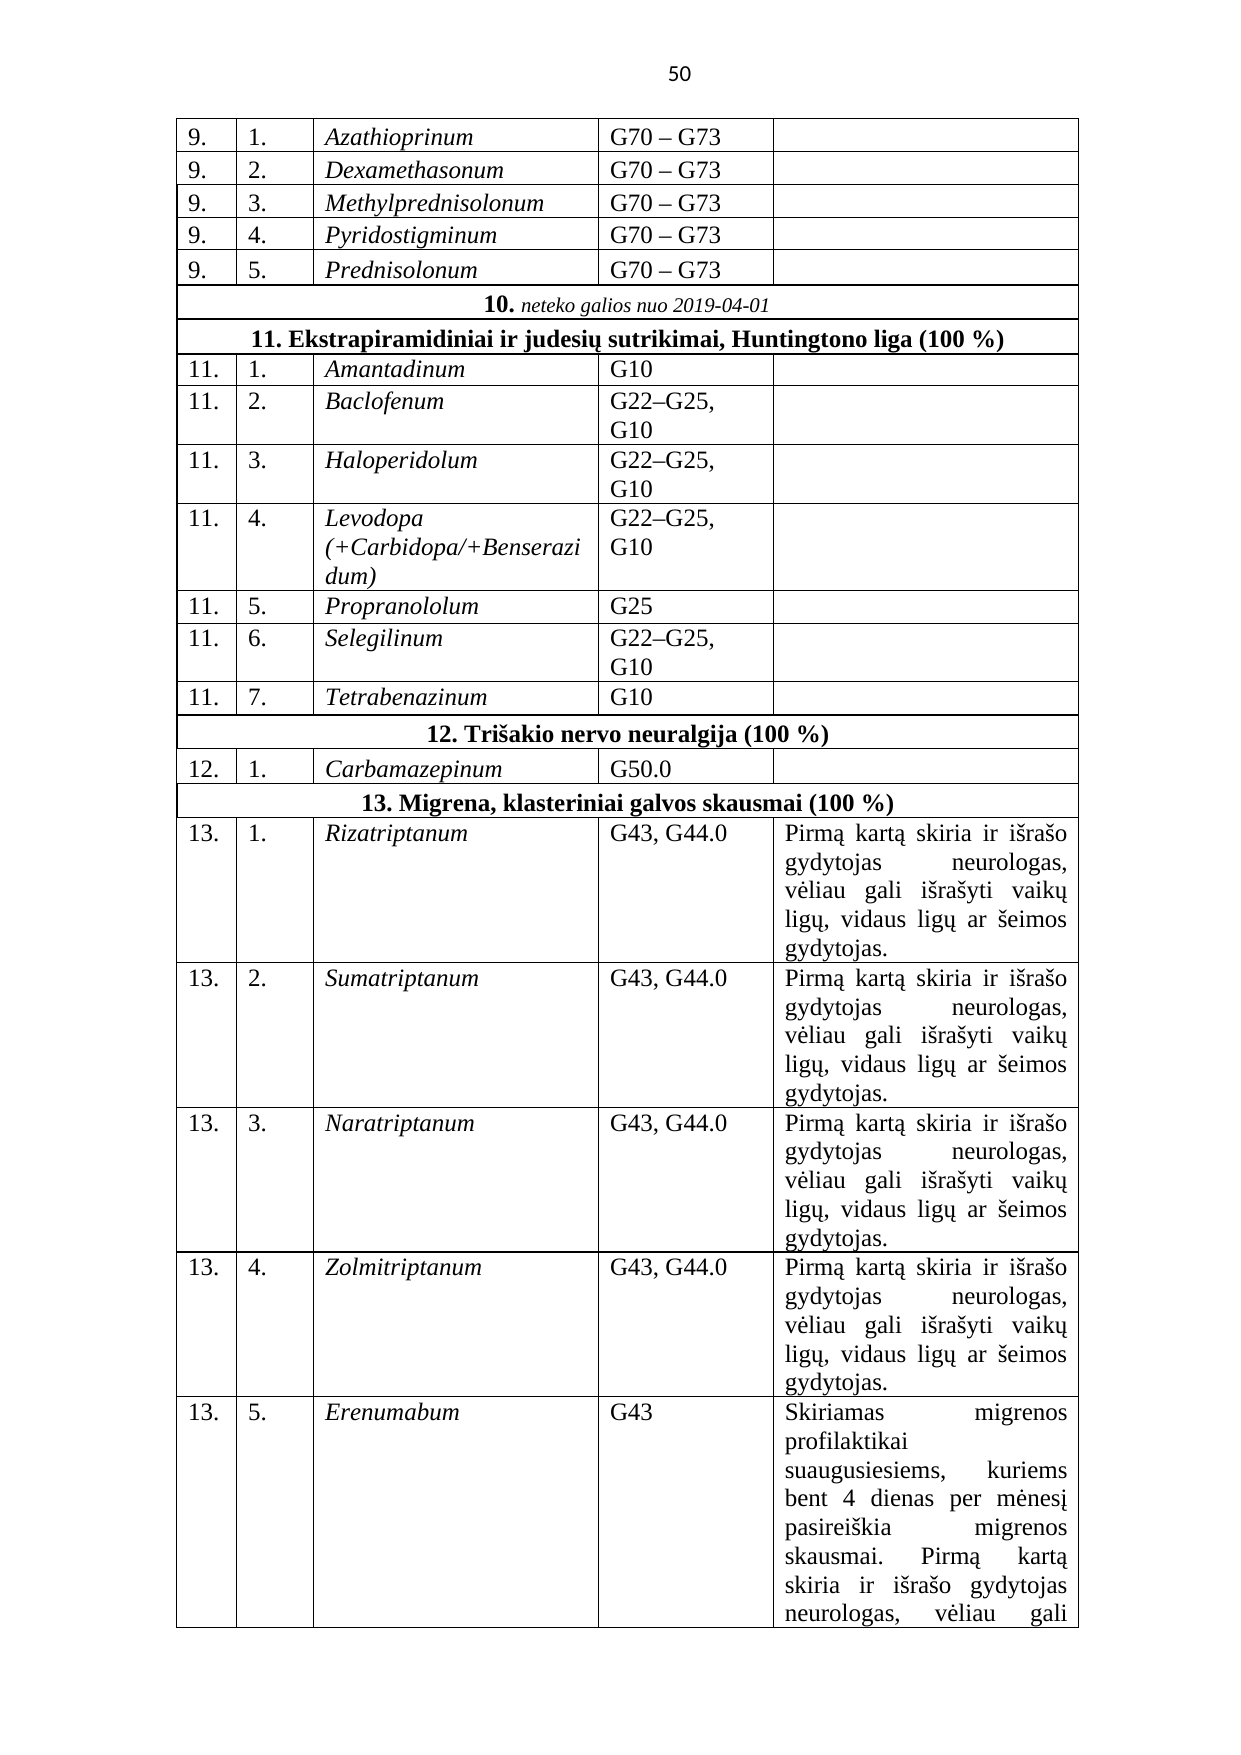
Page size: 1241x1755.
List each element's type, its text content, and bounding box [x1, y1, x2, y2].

table_cell [1093, 748, 1099, 783]
table_cell [1103, 1396, 1109, 1627]
table_cell [1088, 623, 1093, 681]
table_cell G70 – G73 [599, 218, 773, 249]
table_cell [774, 591, 1078, 622]
table_cell Carbamazepinum [314, 749, 598, 783]
table_cell [1099, 748, 1103, 783]
table_cell [1084, 681, 1088, 714]
table_cell [1088, 151, 1093, 184]
table_cell [1093, 623, 1099, 681]
table_cell [1109, 353, 1123, 385]
table_cell [1103, 623, 1109, 681]
table_cell 10. neteko galios nuo 2019-04-01 [178, 286, 1078, 318]
table_cell [774, 152, 1078, 184]
table_cell [1103, 748, 1109, 783]
table_cell [1079, 118, 1083, 151]
table_cell 11. Ekstrapiramidiniai ir judesių sutrikimai, Huntingtono liga (100 %) [178, 320, 1078, 352]
table_cell [1109, 590, 1123, 622]
table_cell [1099, 962, 1103, 1107]
table_cell [1093, 385, 1099, 444]
table_cell [1093, 151, 1099, 184]
table_cell 4. [237, 218, 313, 249]
table_cell [1093, 590, 1099, 622]
table_cell [1079, 184, 1083, 217]
table_cell [1099, 353, 1103, 385]
table_cell [1103, 385, 1109, 444]
table_cell 13. [177, 1108, 236, 1251]
table_cell G70 – G73 [599, 119, 773, 151]
table_cell Dexamethasonum [314, 152, 598, 184]
table_cell [1099, 681, 1103, 714]
table_cell [1093, 249, 1099, 284]
table_cell [1079, 817, 1083, 962]
table_cell [1088, 118, 1093, 151]
table_cell 13. [177, 1253, 236, 1396]
table_cell [1079, 151, 1083, 184]
table_cell [1084, 184, 1088, 217]
table_cell [1093, 444, 1099, 502]
table_cell G10 [599, 682, 773, 714]
table_cell Haloperidolum [314, 445, 598, 502]
table_cell [1088, 1396, 1093, 1627]
table_cell Prednisolonum [314, 250, 598, 284]
table_cell [1088, 249, 1093, 284]
table_cell [1099, 623, 1103, 681]
table_cell G25 [599, 591, 773, 622]
table_cell [1099, 217, 1103, 249]
table_cell Pirmą kartą skiria ir išrašo gydytojas neurologas, vėliau gali išrašyti vaikų ligų, vidaus ligų ar šeimos gydytojas. [774, 1253, 1078, 1396]
table_cell G70 – G73 [599, 250, 773, 284]
table_cell 11. [178, 682, 236, 714]
table_cell [1084, 748, 1088, 783]
table_cell [1099, 284, 1103, 318]
table_cell [1084, 783, 1088, 817]
table_cell [1109, 184, 1123, 217]
table_cell [774, 218, 1078, 249]
table_cell [1084, 385, 1088, 444]
table_cell G22–G25, G10 [599, 624, 773, 681]
table_cell [1109, 1251, 1123, 1396]
table_cell [1109, 817, 1123, 962]
table_cell [1093, 714, 1099, 748]
table_cell 5. [237, 250, 313, 284]
table_cell Pirmą kartą skiria ir išrašo gydytojas neurologas, vėliau gali išrašyti vaikų ligų, vidaus ligų ar šeimos gydytojas. [774, 963, 1078, 1107]
table_cell 13. [177, 963, 236, 1107]
table_cell [1084, 714, 1088, 748]
table_cell [1084, 623, 1088, 681]
table_cell [1099, 151, 1103, 184]
table_cell [1093, 962, 1099, 1107]
table_cell Baclofenum [314, 386, 598, 444]
table_cell [1079, 590, 1083, 622]
table_cell [1088, 1107, 1093, 1251]
table_cell [1079, 318, 1083, 352]
table_cell Methylprednisolonum [314, 185, 598, 217]
table_cell [1099, 385, 1103, 444]
table_cell [1093, 1251, 1099, 1396]
table_cell [1084, 1396, 1088, 1627]
table_cell [1093, 217, 1099, 249]
table_cell [1099, 184, 1103, 217]
table_cell 9. [178, 185, 236, 217]
table_cell [1099, 318, 1103, 352]
table_cell [1109, 284, 1123, 318]
table_cell Skiriamas migrenos profilaktikai suaugusiesiems, kuriems bent 4 dienas per mėnesį pasireiškia migrenos skausmai. Pirmą kartą skiria ir išrašo gydytojas neurologas, vėliau gali [774, 1397, 1078, 1627]
table_cell [1079, 284, 1083, 318]
table_cell 11. [178, 386, 236, 444]
table_cell 13. Migrena, klasteriniai galvos skausmai (100 %) [178, 784, 1078, 817]
table_cell [1088, 353, 1093, 385]
table_cell [1099, 503, 1103, 590]
table_cell [1084, 962, 1088, 1107]
table_cell [1109, 783, 1123, 817]
table_cell [1109, 1396, 1123, 1627]
table_cell [1103, 681, 1109, 714]
table_cell 1. [237, 119, 313, 151]
table_cell G70 – G73 [599, 185, 773, 217]
table_cell G43, G44.0 [599, 963, 773, 1107]
table_cell [1079, 783, 1083, 817]
table_cell [1093, 817, 1099, 962]
table_cell [1103, 817, 1109, 962]
table_cell [774, 386, 1078, 444]
table_cell Pirmą kartą skiria ir išrašo gydytojas neurologas, vėliau gali išrašyti vaikų ligų, vidaus ligų ar šeimos gydytojas. [774, 1108, 1078, 1251]
table_cell [1103, 318, 1109, 352]
table_cell [1093, 118, 1099, 151]
table_cell Tetrabenazinum [314, 682, 598, 714]
table_cell [1103, 714, 1109, 748]
table_cell [1103, 184, 1109, 217]
table_cell 11. [178, 624, 236, 681]
table_cell Levodopa (+Carbidopa/+Benserazidum) [314, 504, 598, 590]
table_cell 1. [237, 355, 313, 385]
table_cell [1088, 284, 1093, 318]
table_cell [1103, 1107, 1109, 1251]
table_cell [1099, 714, 1103, 748]
table_cell Sumatriptanum [314, 963, 598, 1107]
table_cell Erenumabum [314, 1397, 598, 1627]
table_cell [1079, 1107, 1083, 1251]
table_cell [1093, 681, 1099, 714]
table_cell [774, 749, 1078, 783]
table_cell [1109, 249, 1123, 284]
table_cell [1093, 284, 1099, 318]
table_cell [1093, 1107, 1099, 1251]
table_cell 11. [178, 591, 236, 622]
table_cell Amantadinum [314, 355, 598, 385]
table_cell [1084, 284, 1088, 318]
table_cell [1079, 503, 1083, 590]
table_cell [1109, 962, 1123, 1107]
table_cell Naratriptanum [314, 1108, 598, 1251]
table_cell [1084, 249, 1088, 284]
table_cell Selegilinum [314, 624, 598, 681]
table_cell [1099, 249, 1103, 284]
table_cell [1109, 385, 1123, 444]
table_cell [1099, 590, 1103, 622]
table_cell [1099, 817, 1103, 962]
table_cell [1103, 444, 1109, 502]
table_cell [1084, 590, 1088, 622]
table_cell [1093, 1396, 1099, 1627]
table_cell [1099, 1107, 1103, 1251]
table_cell 9. [177, 152, 236, 184]
table_cell [1084, 353, 1088, 385]
table_cell [1099, 1396, 1103, 1627]
table_cell 3. [237, 1108, 313, 1251]
table_cell [1088, 962, 1093, 1107]
table_cell 13. [177, 818, 236, 962]
table_cell [1088, 1251, 1093, 1396]
table_cell [1109, 623, 1123, 681]
table_cell [1103, 590, 1109, 622]
table_cell [1093, 318, 1099, 352]
table_cell G43 [599, 1397, 773, 1627]
table_cell [1079, 748, 1083, 783]
table_cell G22–G25, G10 [599, 386, 773, 444]
table_cell [1084, 1251, 1088, 1396]
table_cell G43, G44.0 [599, 1108, 773, 1251]
table_cell [1109, 217, 1123, 249]
table_cell [1099, 783, 1103, 817]
table_cell 13. [177, 1397, 236, 1627]
table_cell [1079, 1396, 1083, 1627]
table_cell [1079, 353, 1083, 385]
table_cell [1088, 748, 1093, 783]
table_cell [1109, 1107, 1123, 1251]
table_cell [1088, 714, 1093, 748]
table_cell [774, 445, 1078, 502]
table_cell 4. [237, 1253, 313, 1396]
table_cell 6. [237, 624, 313, 681]
table_cell [1088, 590, 1093, 622]
table_cell [1103, 1251, 1109, 1396]
table_cell [1109, 681, 1123, 714]
table_cell 1. [237, 818, 313, 962]
table_cell [774, 355, 1078, 385]
table_cell 2. [237, 386, 313, 444]
table_cell [1088, 318, 1093, 352]
table_cell 11. [178, 355, 236, 385]
table_cell G22–G25, G10 [599, 445, 773, 502]
table_cell [1079, 714, 1083, 748]
table_cell [1103, 962, 1109, 1107]
table_cell [1103, 217, 1109, 249]
table_cell [1079, 217, 1083, 249]
table_cell 12. Trišakio nervo neuralgija (100 %) [178, 716, 1078, 748]
table_cell 3. [237, 445, 313, 502]
table_cell [1088, 503, 1093, 590]
table_cell [1079, 249, 1083, 284]
table_cell [774, 250, 1078, 284]
table_cell Rizatriptanum [314, 818, 598, 962]
table_cell [1088, 385, 1093, 444]
table_cell [1088, 817, 1093, 962]
table_cell [774, 624, 1078, 681]
table_cell [1079, 623, 1083, 681]
table_cell Azathioprinum [314, 119, 598, 151]
table_cell [1109, 503, 1123, 590]
table_cell 9. [178, 218, 236, 249]
table_cell 9. [177, 119, 236, 151]
table_cell G50.0 [599, 749, 773, 783]
table_cell [1103, 284, 1109, 318]
table_cell [774, 119, 1078, 151]
table_cell G43, G44.0 [599, 1253, 773, 1396]
table_cell [1084, 118, 1088, 151]
table_cell 11. [178, 445, 236, 502]
table_cell [1084, 1107, 1088, 1251]
table_cell [1079, 681, 1083, 714]
table_cell [1084, 817, 1088, 962]
table_cell [1084, 444, 1088, 502]
table_cell [1103, 783, 1109, 817]
table_cell G43, G44.0 [599, 818, 773, 962]
table_cell 3. [237, 185, 313, 217]
table_cell Zolmitriptanum [314, 1253, 598, 1396]
table_cell [1084, 217, 1088, 249]
table_cell [1109, 118, 1123, 151]
table_cell [1079, 1251, 1083, 1396]
table_cell [774, 185, 1078, 217]
table_cell [1109, 151, 1123, 184]
table_cell [1084, 503, 1088, 590]
table_cell [1109, 748, 1123, 783]
table_cell [1093, 503, 1099, 590]
table_cell [1079, 444, 1083, 502]
table_cell G22–G25, G10 [599, 504, 773, 590]
table_cell 7. [237, 682, 313, 714]
table_cell G70 – G73 [599, 152, 773, 184]
table_cell [1088, 217, 1093, 249]
table_cell [1099, 1251, 1103, 1396]
table_cell 9. [178, 250, 236, 284]
table_cell [1088, 184, 1093, 217]
table_cell 11. [178, 504, 236, 590]
table_cell [774, 682, 1078, 714]
table_cell 5. [237, 1397, 313, 1627]
table_cell 2. [237, 963, 313, 1107]
table_cell 4. [237, 504, 313, 590]
table_cell 5. [237, 591, 313, 622]
table_cell [1103, 249, 1109, 284]
table_cell [1093, 184, 1099, 217]
table_cell 2. [237, 152, 313, 184]
table_cell [1093, 353, 1099, 385]
table_cell [1088, 444, 1093, 502]
table_cell Propranololum [314, 591, 598, 622]
table_cell [1079, 962, 1083, 1107]
table_cell [1084, 318, 1088, 352]
table_cell [1103, 353, 1109, 385]
table_cell [1079, 385, 1083, 444]
table_cell [1103, 503, 1109, 590]
table_cell [1088, 783, 1093, 817]
table_cell [1099, 444, 1103, 502]
table_cell [1109, 444, 1123, 502]
table_cell [1088, 681, 1093, 714]
table_cell [774, 504, 1078, 590]
table_cell [1099, 118, 1103, 151]
table_cell Pirmą kartą skiria ir išrašo gydytojas neurologas, vėliau gali išrašyti vaikų ligų, vidaus ligų ar šeimos gydytojas. [774, 818, 1078, 962]
table_cell [1093, 783, 1099, 817]
table_cell [1109, 714, 1123, 748]
table_cell [1109, 318, 1123, 352]
table_cell G10 [599, 355, 773, 385]
table_cell [1103, 151, 1109, 184]
table_cell 12. [177, 749, 236, 783]
table_cell Pyridostigminum [314, 218, 598, 249]
table_cell [1103, 118, 1109, 151]
table_cell 1. [237, 749, 313, 783]
table_cell [1084, 151, 1088, 184]
